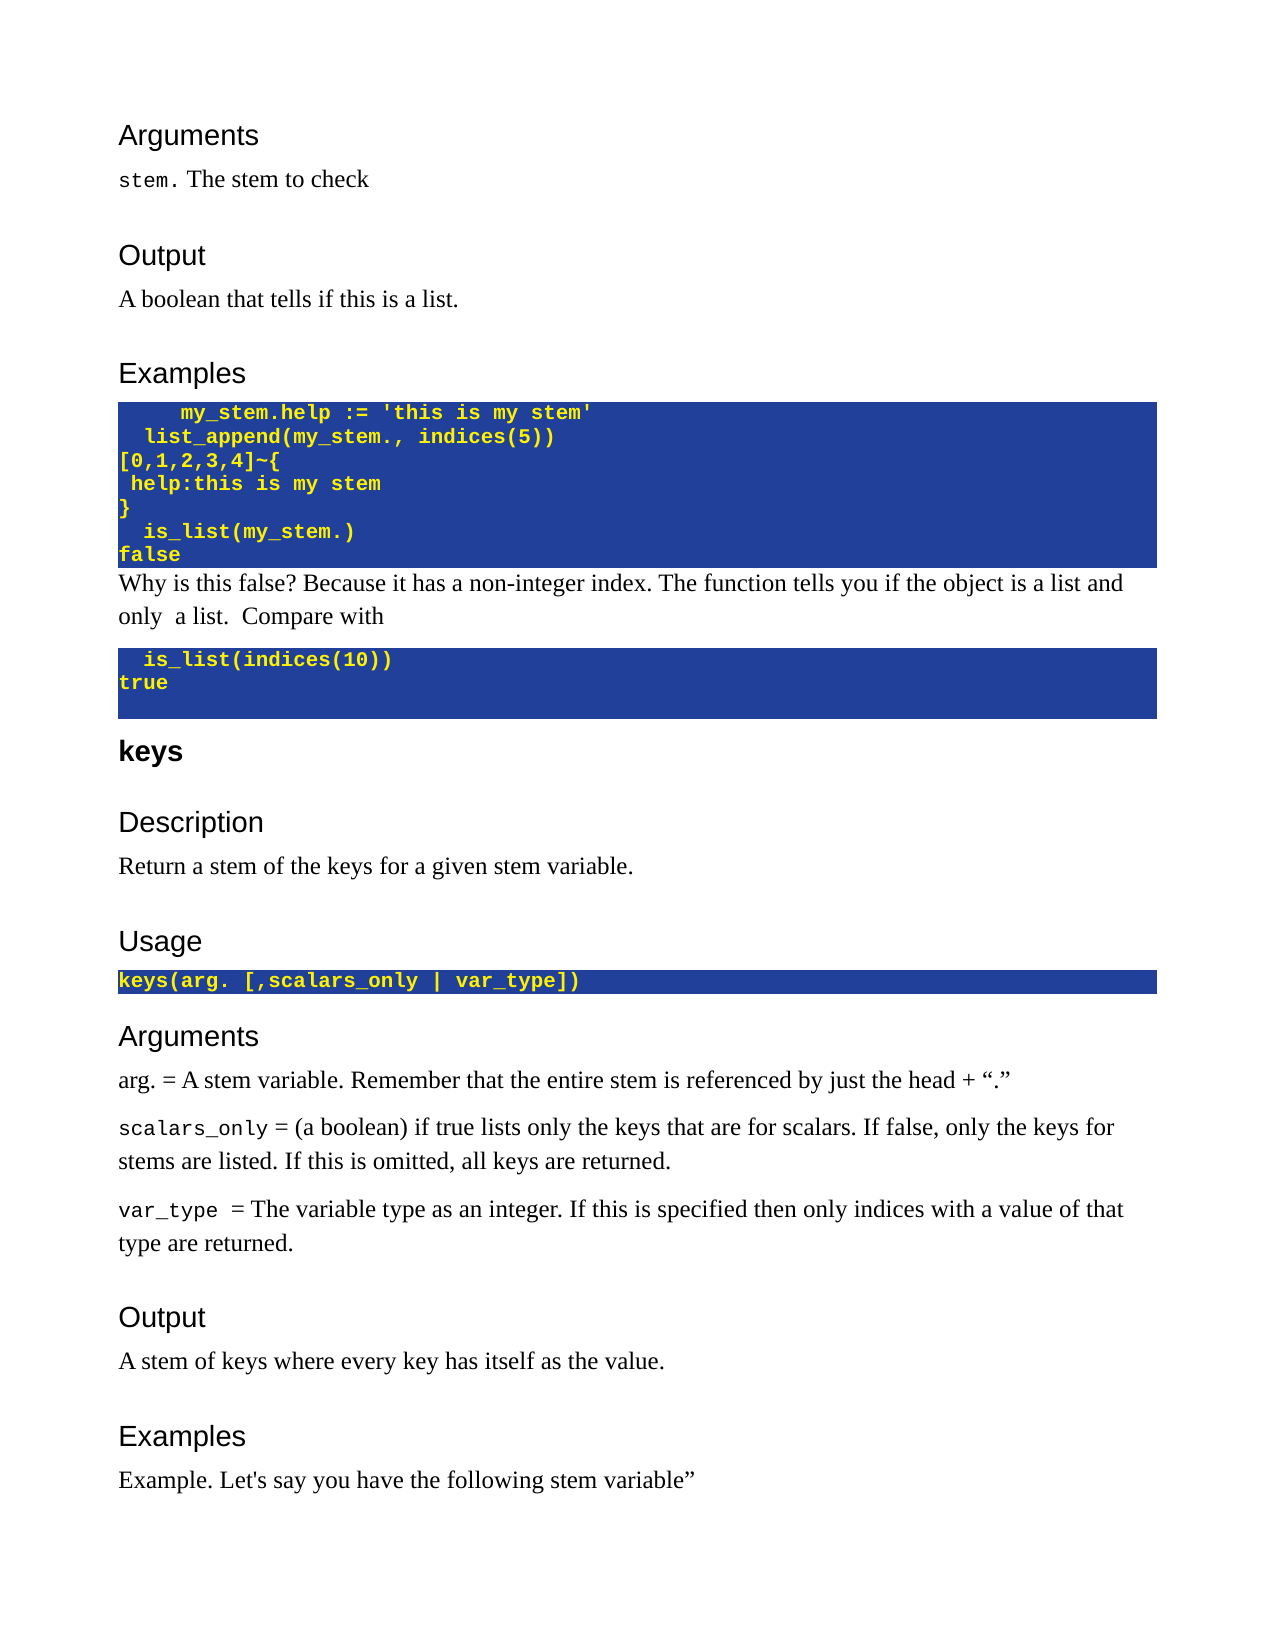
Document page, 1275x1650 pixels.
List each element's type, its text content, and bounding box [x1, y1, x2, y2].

subtitle Examples [118, 356, 1157, 390]
text } [118, 497, 1157, 521]
text A boolean that tells if this is a list. [118, 284, 1157, 312]
subtitle Description [118, 805, 1157, 839]
text false [118, 544, 1157, 568]
text is_list(indices(10)) [118, 648, 1157, 672]
text arg. = A stem variable. Remember that the entire stem is referenced by just the head + “.” [118, 1065, 1157, 1093]
text stem. The stem to check [118, 164, 1157, 194]
text is_list(my_stem.) [118, 521, 1157, 544]
text Example. Let's say you have the following stem variable” [118, 1465, 1157, 1494]
subtitle Arguments [118, 118, 1157, 152]
text scalars_only = (a boolean) if true lists only the keys that are for scalars. If false, only the keys for stems are listed. If this is omitted, all keys are returned. [118, 1112, 1157, 1175]
text true [118, 672, 1157, 696]
subtitle Output [118, 238, 1157, 271]
subtitle keys [118, 734, 1157, 768]
text help:this is my stem [118, 473, 1157, 497]
text Why is this false? Because it has a non-integer index. The function tells you if the object is a list and only a list. Compare with [118, 568, 1157, 630]
text var_type = The variable type as an integer. If this is specified then only indices with a value of that type are returned. [118, 1194, 1157, 1256]
subtitle Usage [118, 924, 1157, 957]
text my_stem.help := 'this is my stem' [118, 402, 1157, 426]
subtitle Output [118, 1300, 1157, 1334]
text keys(arg. [,scalars_only | var_type]) [118, 970, 1157, 994]
subtitle Examples [118, 1419, 1157, 1452]
text list_append(my_stem., indices(5)) [118, 426, 1157, 450]
text A stem of keys where every key has itself as the value. [118, 1346, 1157, 1375]
text Return a stem of the keys for a given stem variable. [118, 851, 1157, 880]
text [0,1,2,3,4]~{ [118, 450, 1157, 473]
subtitle Arguments [118, 1019, 1157, 1052]
